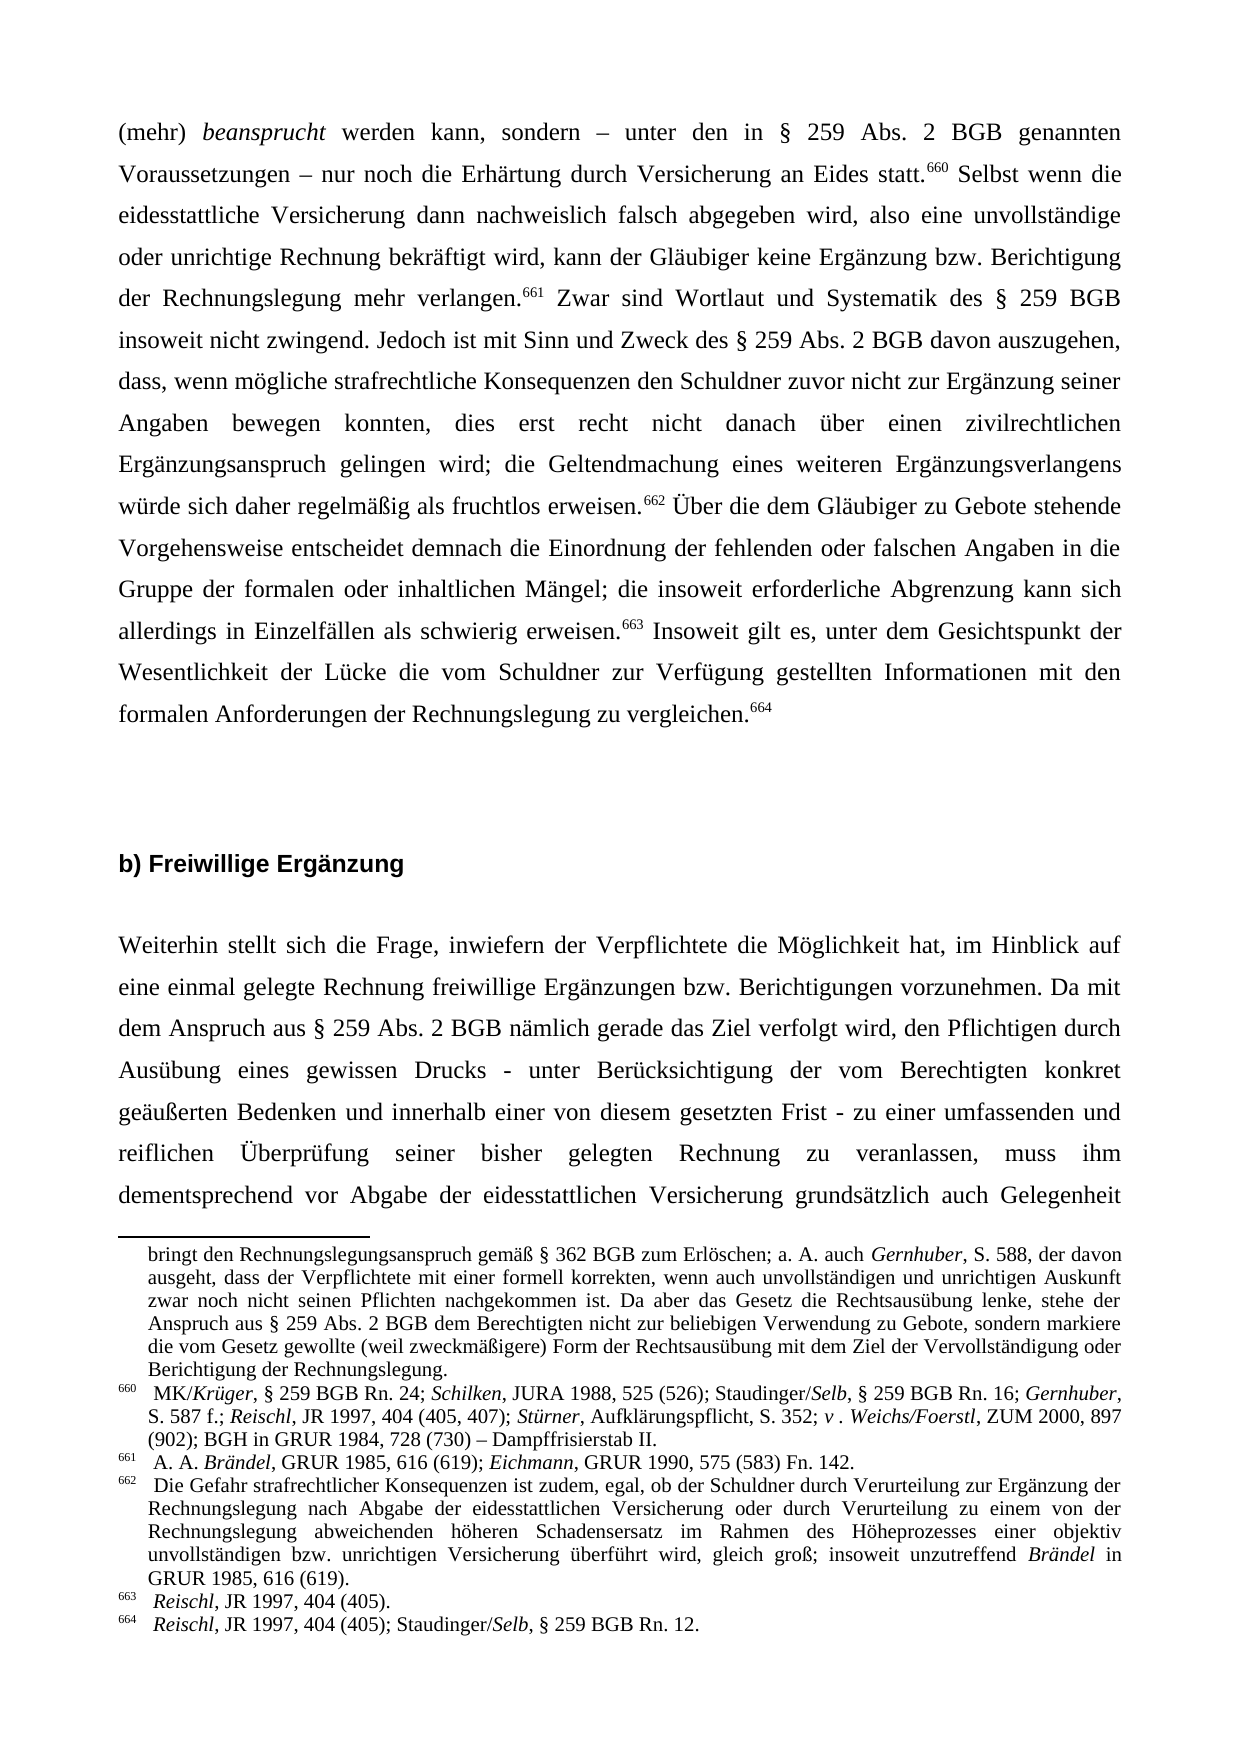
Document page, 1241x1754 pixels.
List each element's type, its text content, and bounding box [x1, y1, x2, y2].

subtitle b) Freiwillige Ergänzung [118, 850, 1122, 877]
text A. A. Brändel, GRUR 1985, 616 (619); Eichmann, GRUR 1990, 575 (583) Fn. 142. [118, 1451, 1122, 1474]
text (mehr) beansprucht werden kann, sondern – unter den in § 259 Abs. 2 BGB genannten Voraussetzungen – nur noch die Erhärtung durch Versicherung an Eides statt. Selbst wenn die eidesstattliche Versicherung dann nachweislich falsch abgegeben wird, also eine unvollständige oder unrichtige Rechnung bekräftigt wird, kann der Gläubiger keine Ergänzung bzw. Berichtigung der Rechnungslegung mehr verlangen. Zwar sind Wortlaut und Systematik des § 259 BGB insoweit nicht zwingend. Jedoch ist mit Sinn und Zweck des § 259 Abs. 2 BGB davon auszugehen, dass, wenn mögliche strafrechtliche Konsequenzen den Schuldner zuvor nicht zur Ergänzung seiner Angaben bewegen konnten, dies erst recht nicht danach über einen zivilrechtlichen Ergänzungsanspruch gelingen wird; die Geltendmachung eines weiteren Ergänzungsverlangens würde sich daher regelmäßig als fruchtlos erweisen. Über die dem Gläubiger zu Gebote stehende Vorgehensweise entscheidet demnach die Einordnung der fehlenden oder falschen Angaben in die Gruppe der formalen oder inhaltlichen Mängel; die insoweit erforderliche Abgrenzung kann sich allerdings in Einzelfällen als schwierig erweisen. Insoweit gilt es, unter dem Gesichtspunkt der Wesentlichkeit der Lücke die vom Schuldner zur Verfügung gestellten Informationen mit den formalen Anforderungen der Rechnungslegung zu vergleichen. [118, 118, 1122, 728]
text Die Gefahr strafrechtlicher Konsequenzen ist zudem, egal, ob der Schuldner durch Verurteilung zur Ergänzung der Rechnungslegung nach Abgabe der eidesstattlichen Versicherung oder durch Verurteilung zu einem von der Rechnungslegung abweichenden höheren Schadensersatz im Rahmen des Höheprozesses einer objektiv unvollständigen bzw. unrichtigen Versicherung überführt wird, gleich groß; insoweit unzutreffend Brändel in GRUR 1985, 616 (619). [118, 1474, 1122, 1589]
text MK/Krüger, § 259 BGB Rn. 24; Schilken, JURA 1988, 525 (526); Staudinger/Selb, § 259 BGB Rn. 16; Gernhuber, S. 587 f.; Reischl, JR 1997, 404 (405, 407); Stürner, Aufklärungspflicht, S. 352; v . Weichs/Foerstl, ZUM 2000, 897 (902); BGH in GRUR 1984, 728 (730) – Dampffrisierstab II. [118, 1381, 1122, 1451]
text Reischl, JR 1997, 404 (405); Staudinger/Selb, § 259 BGB Rn. 12. [118, 1613, 1122, 1636]
text Reischl, JR 1997, 404 (405). [118, 1589, 1122, 1613]
text bringt den Rechnungslegungsanspruch gemäß § 362 BGB zum Erlöschen; a. A. auch Gernhuber, S. 588, der davon ausgeht, dass der Verpflichtete mit einer formell korrekten, wenn auch unvollständigen und unrichtigen Auskunft zwar noch nicht seinen Pflichten nachgekommen ist. Da aber das Gesetz die Rechtsausübung lenke, stehe der Anspruch aus § 259 Abs. 2 BGB dem Berechtigten nicht zur beliebigen Verwendung zu Gebote, sondern markiere die vom Gesetz gewollte (weil zweckmäßigere) Form der Rechtsausübung mit dem Ziel der Vervollständigung oder Berichtigung der Rechnungslegung. [118, 1243, 1122, 1381]
text Weiterhin stellt sich die Frage, inwiefern der Verpflichtete die Möglichkeit hat, im Hinblick auf eine einmal gelegte Rechnung freiwillige Ergänzungen bzw. Berichtigungen vorzunehmen. Da mit dem Anspruch aus § 259 Abs. 2 BGB nämlich gerade das Ziel verfolgt wird, den Pflichtigen durch Ausübung eines gewissen Drucks - unter Berücksichtigung der vom Berechtigten konkret geäußerten Bedenken und innerhalb einer von diesem gesetzten Frist - zu einer umfassenden und reiflichen Überprüfung seiner bisher gelegten Rechnung zu veranlassen, muss ihm dementsprechend vor Abgabe der eidesstattlichen Versicherung grundsätzlich auch Gelegenheit [118, 931, 1122, 1208]
